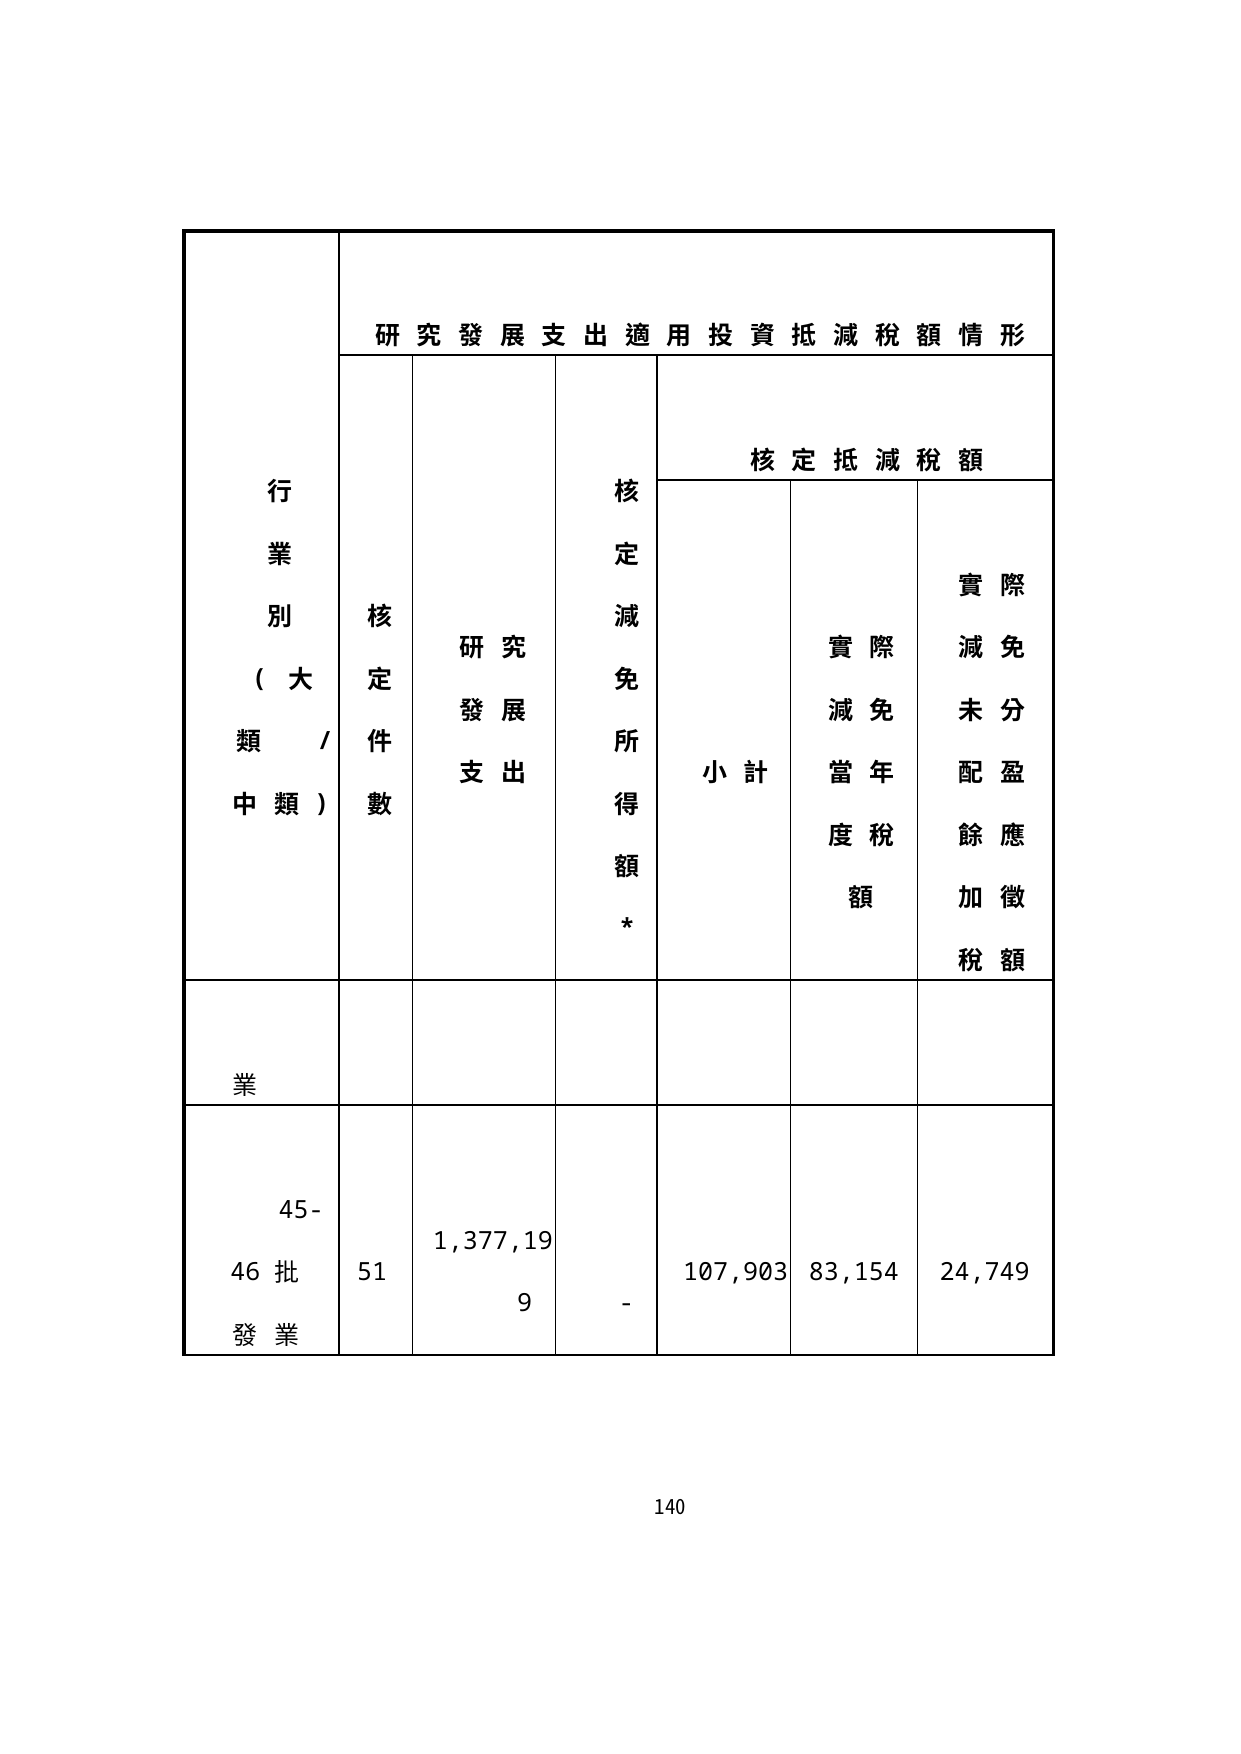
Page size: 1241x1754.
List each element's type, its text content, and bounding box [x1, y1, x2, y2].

table_header 研究發展支出適用投資抵減稅額情形 [340, 233, 1052, 354]
table_cell [918, 981, 1052, 1104]
table_cell 實際減免當年度稅額 [791, 481, 917, 979]
table_cell 107,903 [658, 1106, 790, 1354]
table_cell 1,377,199 [413, 1106, 555, 1354]
table_cell [413, 981, 555, 1104]
table_header 行 業 別 (大類 / 中類) [186, 233, 338, 979]
table_cell [791, 981, 917, 1104]
table_cell 研究發展支出 [413, 356, 555, 979]
table_cell 核定減免所得額* [556, 356, 656, 979]
table_cell 小計 [658, 481, 790, 979]
table_cell 實際減免未分配盈餘應加徵稅額 [918, 481, 1052, 979]
table_cell - [556, 1106, 656, 1354]
table_cell 51 [340, 1106, 412, 1354]
table_cell 業 [186, 981, 338, 1104]
table_cell 核定件數 [340, 356, 412, 979]
table_cell 24,749 [918, 1106, 1052, 1354]
table_cell [658, 981, 790, 1104]
table_cell 45-46批發業 [186, 1106, 338, 1354]
table_cell [340, 981, 412, 1104]
table_cell - [556, 981, 656, 1104]
table_cell 83,154 [791, 1106, 917, 1354]
table_cell 核定抵減稅額 [658, 356, 1052, 479]
